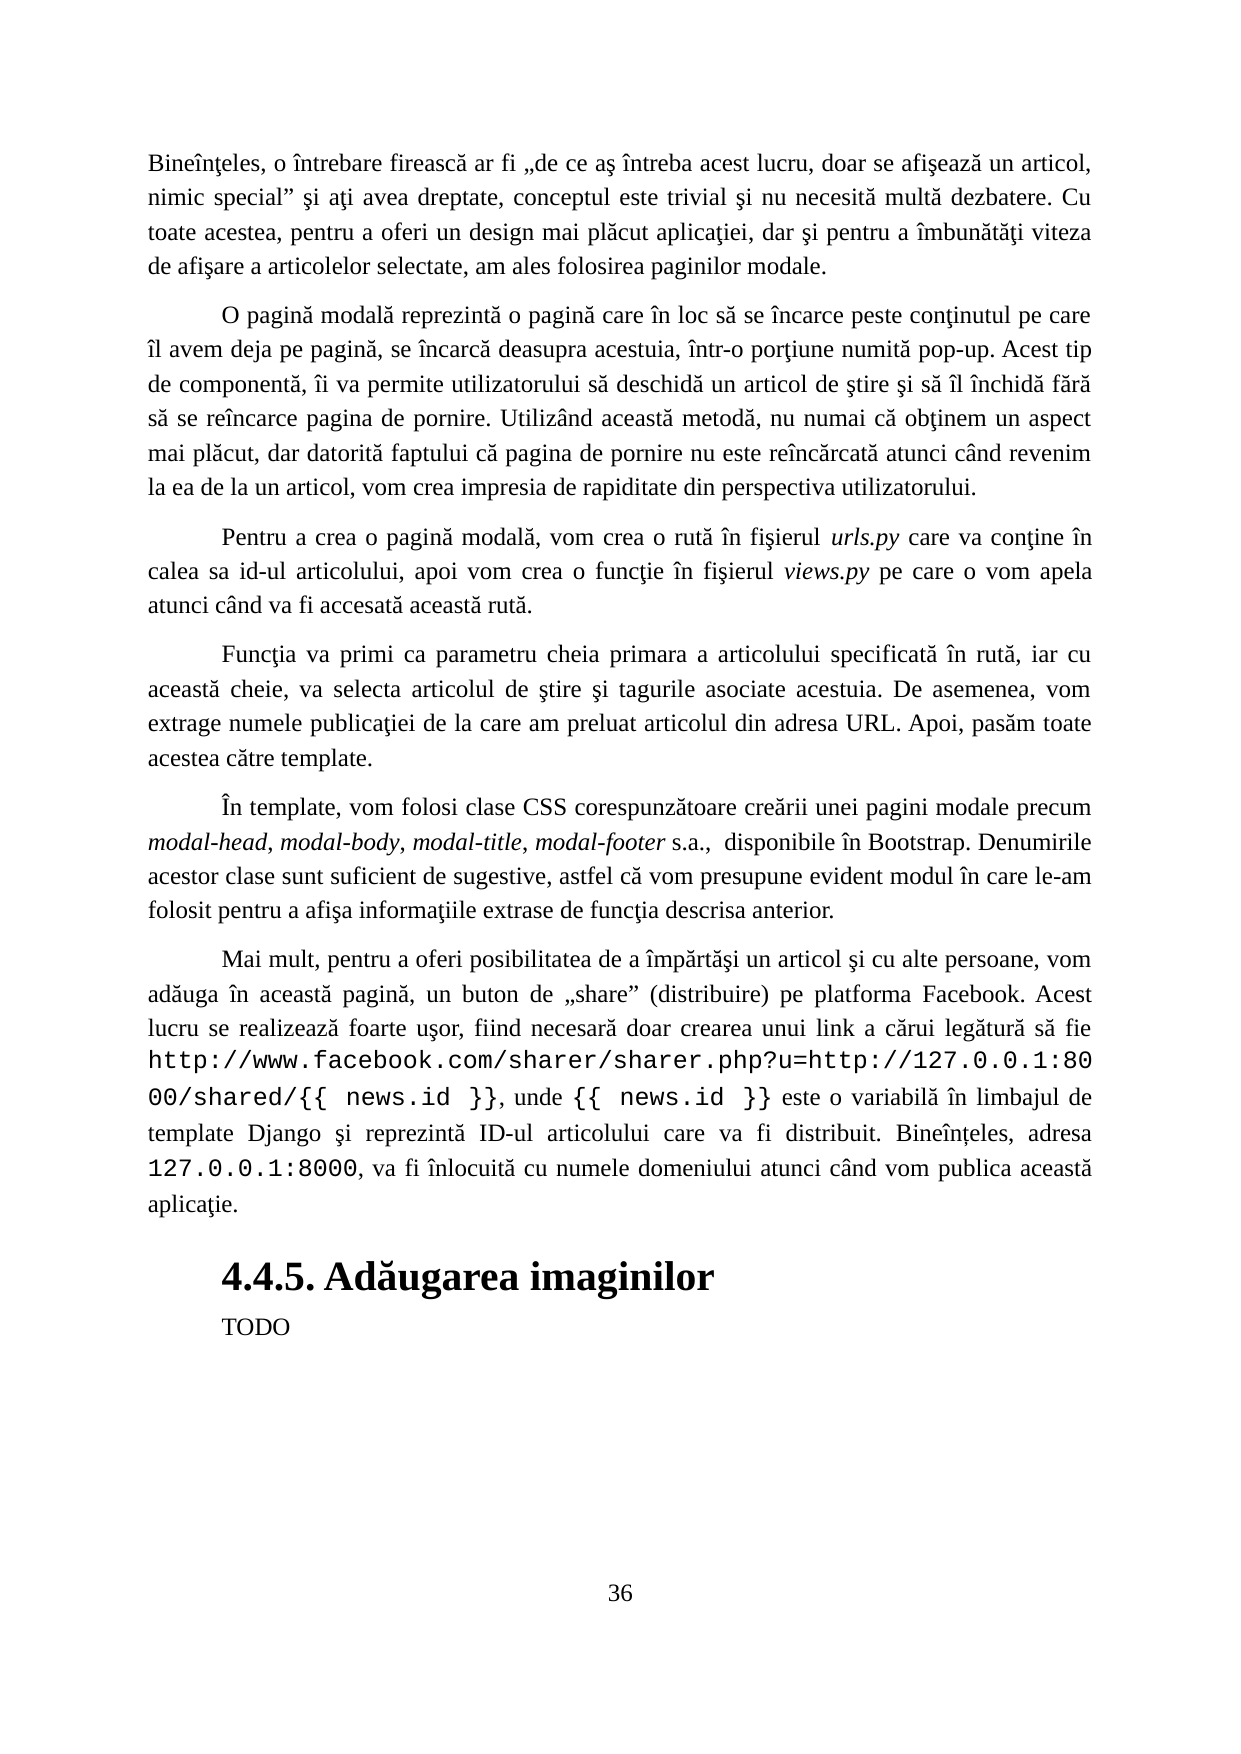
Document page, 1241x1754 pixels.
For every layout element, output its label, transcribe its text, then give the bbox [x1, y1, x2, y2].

text Bineînţeles, o întrebare firească ar fi „de ce aş întreba acest lucru, doar se afişează un articol, nimic special” şi aţi avea dreptate, conceptul este trivial şi nu necesită multă dezbatere. Cu toate acestea, pentru a oferi un design mai plăcut aplicaţiei, dar şi pentru a îmbunătăţi viteza de afişare a articolelor selectate, am ales folosirea paginilor modale. [148, 148, 1093, 280]
text Funcţia va primi ca parametru cheia primara a articolului specificată în rută, iar cu această cheie, va selecta articolul de ştire şi tagurile asociate acestuia. De asemenea, vom extrage numele publicaţiei de la care am preluat articolul din adresa URL. Apoi, pasăm toate acestea către template. [148, 639, 1093, 772]
text Pentru a crea o pagină modală, vom crea o rută în fişierul urls.py care va conţine în calea sa id-ul articolului, apoi vom crea o funcţie în fişierul views.py pe care o vom apela atunci când va fi accesată această rută. [148, 522, 1093, 619]
text Mai mult, pentru a oferi posibilitatea de a împărtăşi un articol şi cu alte persoane, vom adăuga în această pagină, un buton de „share” (distribuire) pe platforma Facebook. Acest lucru se realizează foarte uşor, fiind necesară doar crearea unui link a cărui legătură să fie http://www.facebook.com/sharer/sharer.php?u=http://127.0.0.1:8000/shared/{{ news.id }}, unde {{ news.id }} este o variabilă în limbajul de template Django şi reprezintă ID-ul articolului care va fi distribuit. Bineînțeles, adresa 127.0.0.1:8000, va fi înlocuită cu numele domeniului atunci când vom publica această aplicaţie. [148, 944, 1093, 1218]
text În template, vom folosi clase CSS corespunzătoare creării unei pagini modale precum modal-head, modal-body, modal-title, modal-footer s.a., disponibile în Bootstrap. Denumirile acestor clase sunt suficient de sugestive, astfel că vom presupune evident modul în care le-am folosit pentru a afişa informaţiile extrase de funcţia descrisa anterior. [148, 792, 1093, 924]
subtitle 4.4.5. Adăugarea imaginilor [148, 1251, 1093, 1299]
text O pagină modală reprezintă o pagină care în loc să se încarce peste conţinutul pe care îl avem deja pe pagină, se încarcă deasupra acestuia, într-o porţiune numită pop-up. Acest tip de componentă, îi va permite utilizatorului să deschidă un articol de ştire şi să îl închidă fără să se reîncarce pagina de pornire. Utilizând această metodă, nu numai că obţinem un aspect mai plăcut, dar datorită faptului că pagina de pornire nu este reîncărcată atunci când revenim la ea de la un articol, vom crea impresia de rapiditate din perspectiva utilizatorului. [148, 300, 1093, 501]
text TODO [148, 1312, 1093, 1340]
